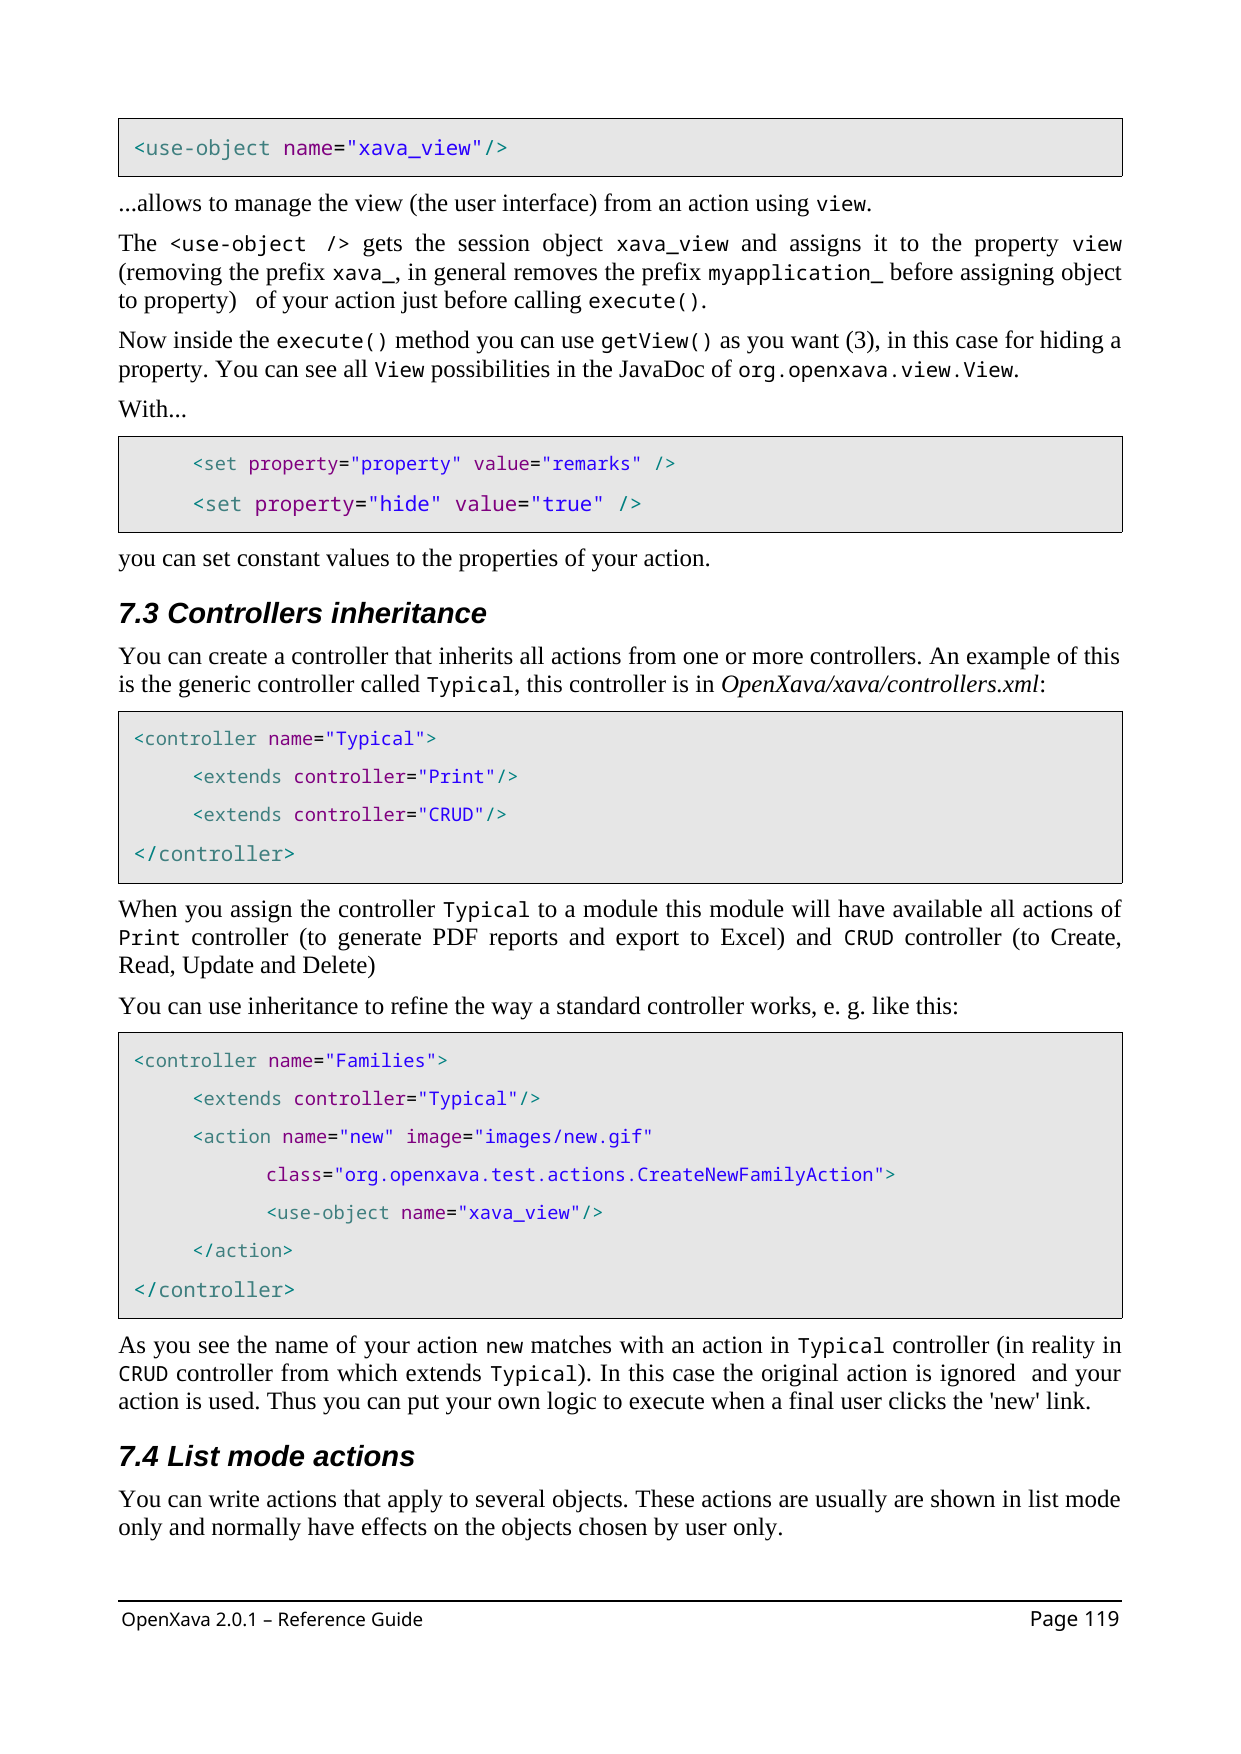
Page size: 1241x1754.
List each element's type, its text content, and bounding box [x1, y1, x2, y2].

subtitle List mode actions [118, 1440, 1122, 1473]
text <set property="property" value="remarks" /> [119, 437, 1122, 474]
text You can write actions that apply to several objects. These actions are usually are shown in list mode only and normally have effects on the objects chosen by user only. [118, 1485, 1122, 1541]
text </action> [119, 1222, 1122, 1260]
text <action name="new" image="images/new.gif" [119, 1108, 1122, 1146]
text <set property="hide" value="true" /> [119, 474, 1122, 532]
text You can create a controller that inherits all actions from one or more controllers. An example of this is the generic controller called Typical, this controller is in OpenXava/xava/controllers.xml: [118, 642, 1122, 698]
text Now inside the execute() method you can use getView() as you want (3), in this case for hiding a property. You can see all View possibilities in the JavaDoc of org.openxava.view.View. [118, 327, 1122, 383]
text As you see the name of your action new matches with an action in Typical controller (in reality in CRUD controller from which extends Typical). In this case the original action is ignored and your action is used. Thus you can put your own logic to execute when a final user clicks the 'new' link. [118, 1331, 1122, 1415]
subtitle Controllers inheritance [118, 597, 1122, 630]
text <controller name="Families"> [119, 1033, 1122, 1070]
text <use-object name="xava_view"/> [119, 119, 1122, 176]
text When you assign the controller Typical to a module this module will have available all actions of Print controller (to generate PDF reports and export to Excel) and CRUD controller (to Create, Read, Update and Delete) [118, 895, 1122, 979]
text class="org.openxava.test.actions.CreateNewFamilyAction"> [119, 1146, 1122, 1184]
text you can set constant values to the properties of your action. [118, 544, 1122, 572]
text With... [118, 396, 1122, 423]
text You can use inheritance to refine the way a standard controller works, e. g. like this: [118, 992, 1122, 1019]
text ...allows to manage the view (the user interface) from an action using view. [118, 189, 1122, 217]
text <extends controller="Typical"/> [119, 1070, 1122, 1108]
text </controller> [119, 825, 1122, 883]
text <use-object name="xava_view"/> [119, 1184, 1122, 1222]
text The <use-object /> gets the session object xava_view and assigns it to the property view (removing the prefix xava_, in general removes the prefix myapplication_ before assigning object to property) of your action just before calling execute(). [118, 229, 1122, 314]
text </controller> [119, 1260, 1122, 1318]
text <extends controller="Print"/> [119, 749, 1122, 787]
text <controller name="Typical"> [119, 712, 1122, 749]
text <extends controller="CRUD"/> [119, 787, 1122, 825]
